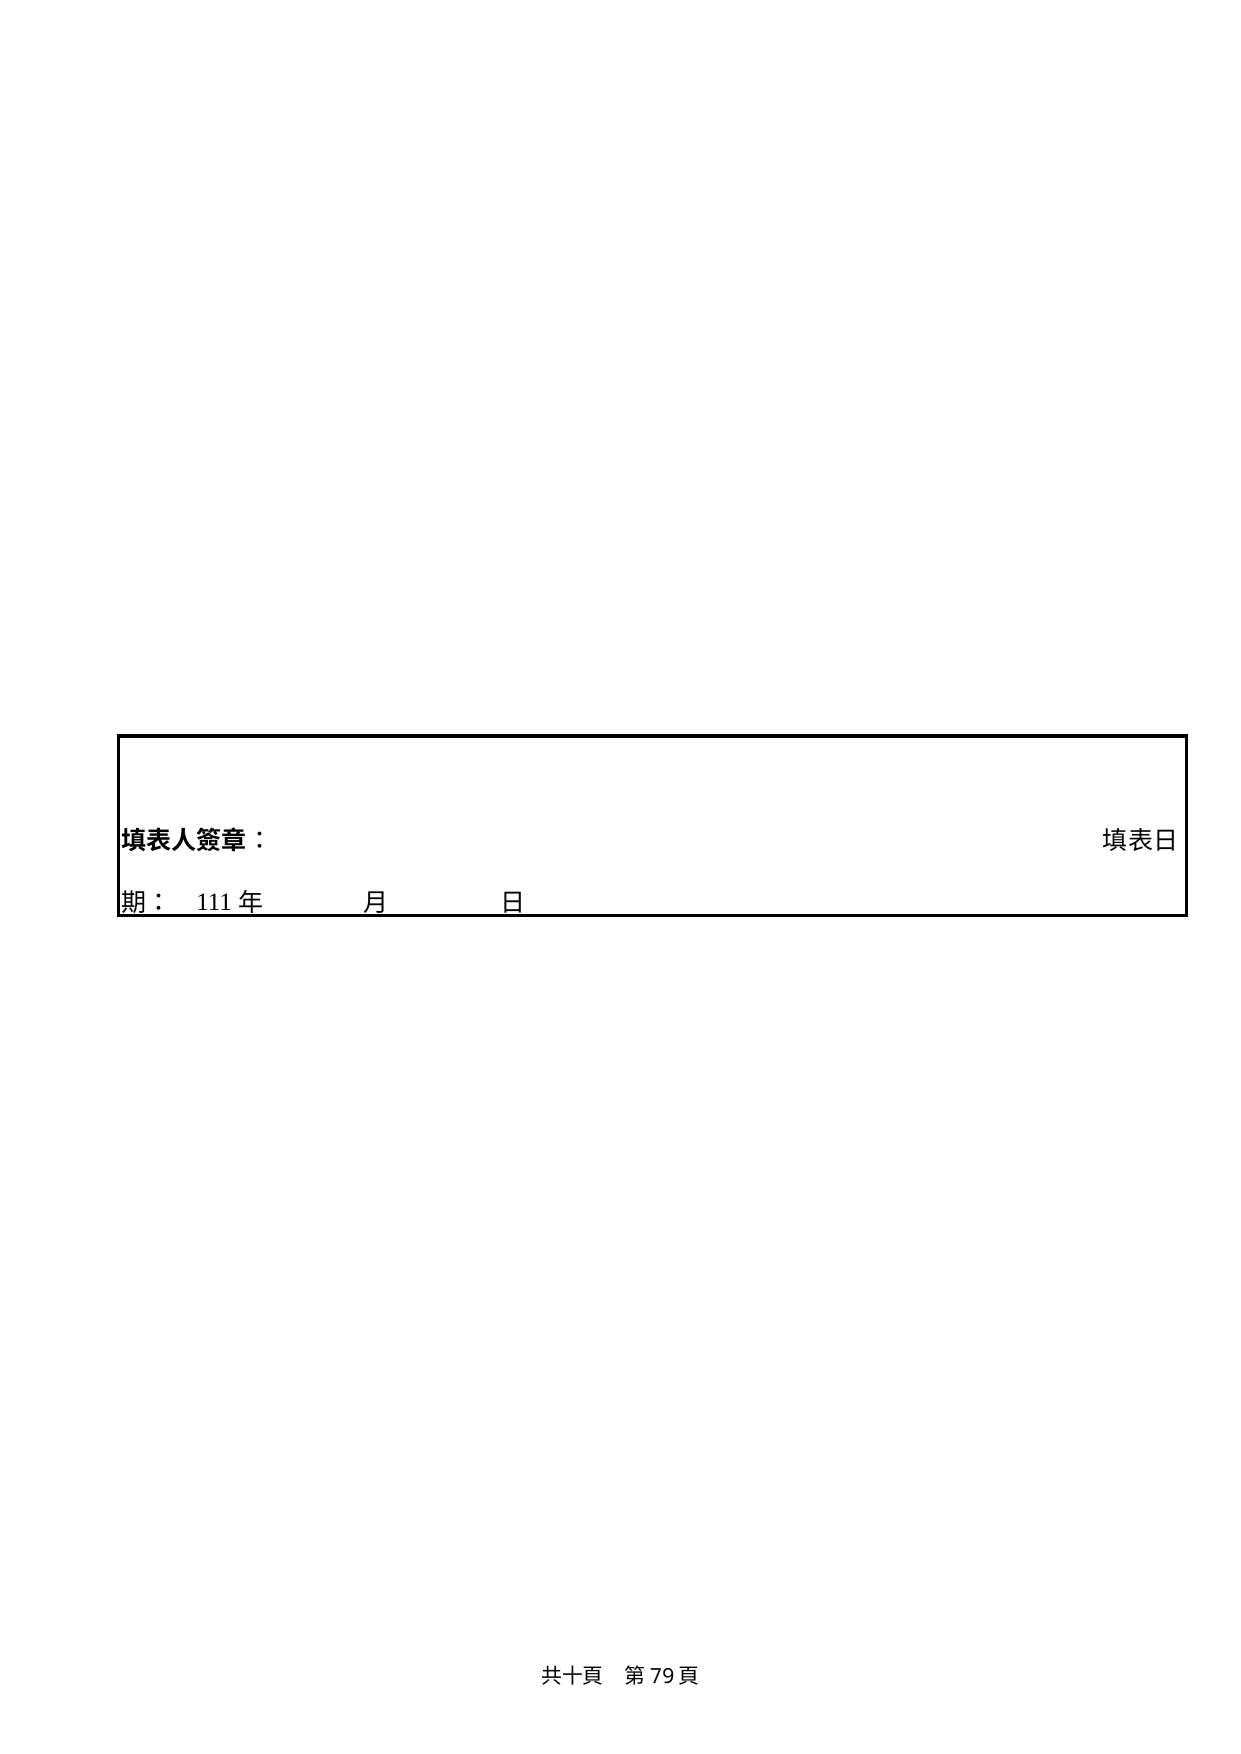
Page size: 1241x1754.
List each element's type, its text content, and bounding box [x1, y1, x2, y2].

table_cell 填表人簽章： 填表日期： 111 年 月 日 [120, 738, 1185, 913]
